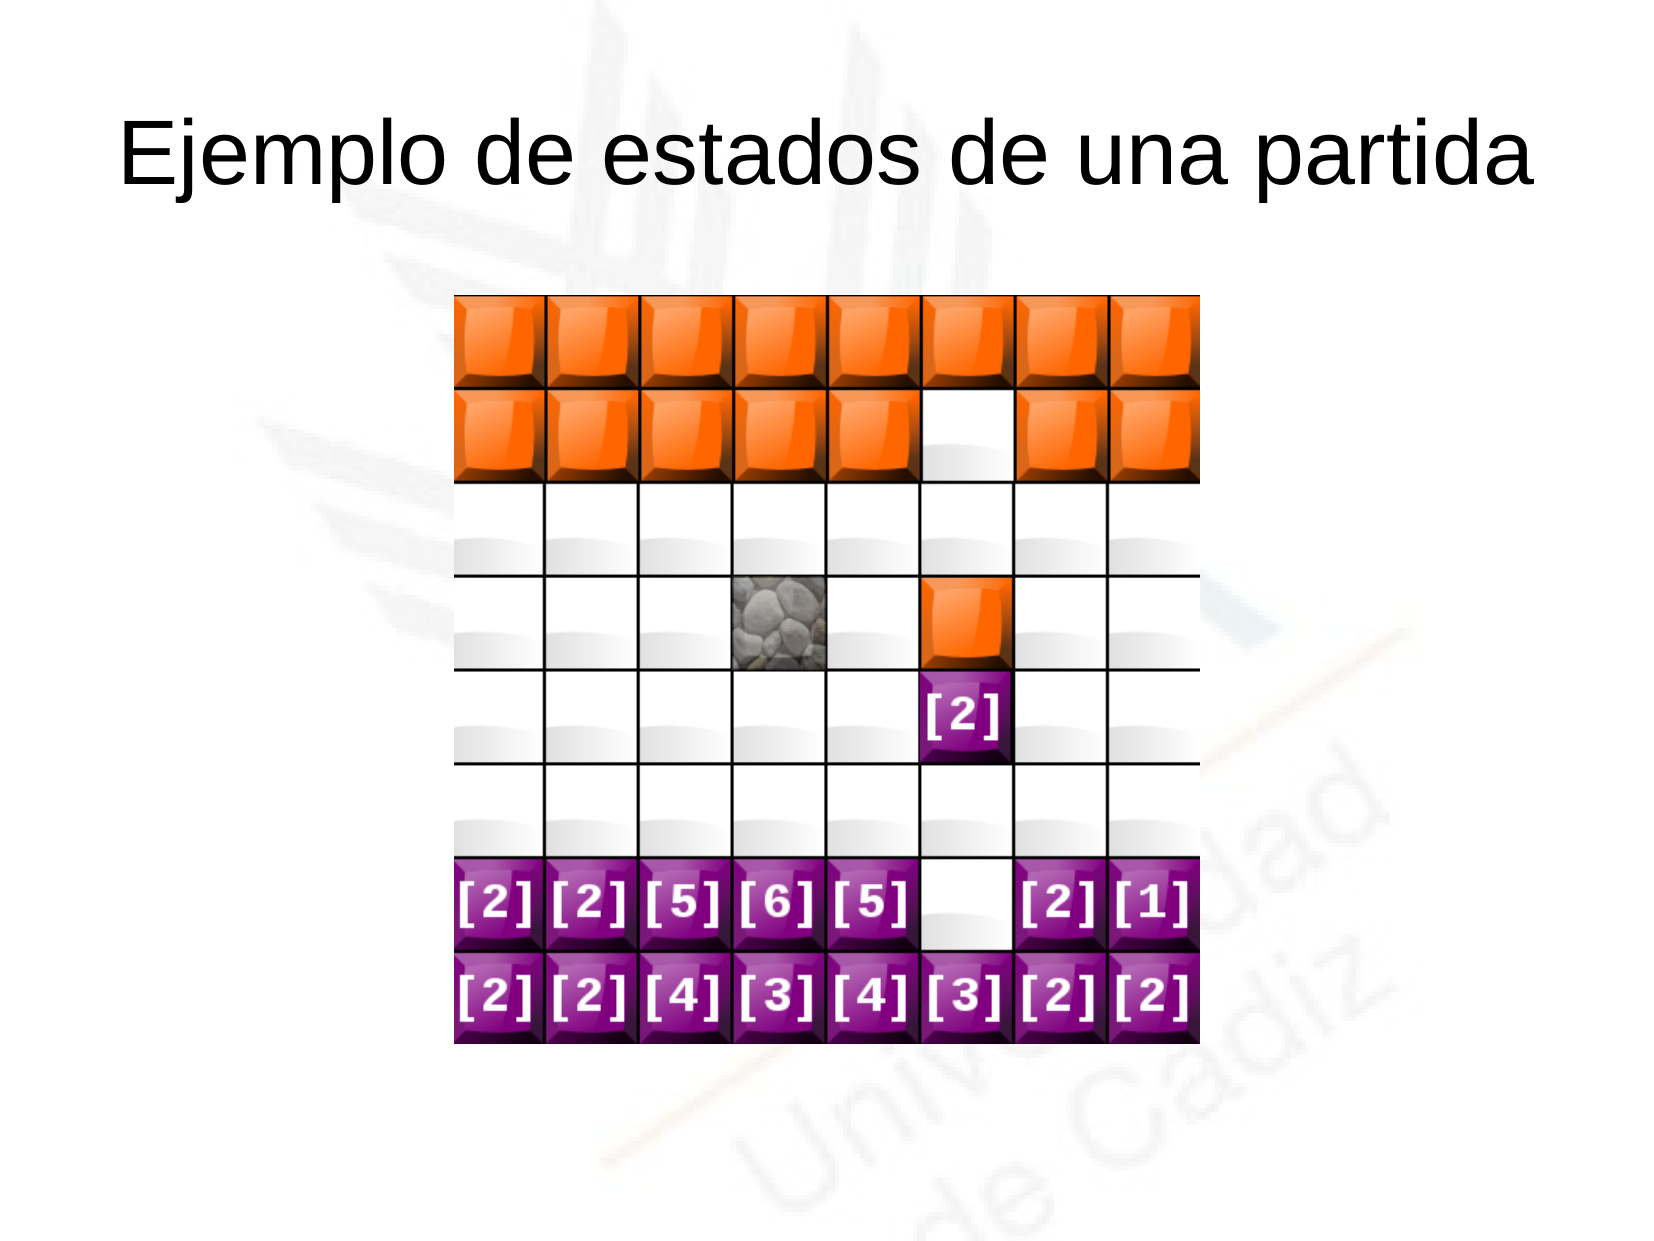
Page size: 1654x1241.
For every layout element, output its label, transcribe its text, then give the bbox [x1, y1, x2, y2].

picture [0, 0, 1654, 1241]
title Ejemplo de estados de una partida [82, 49, 1571, 257]
